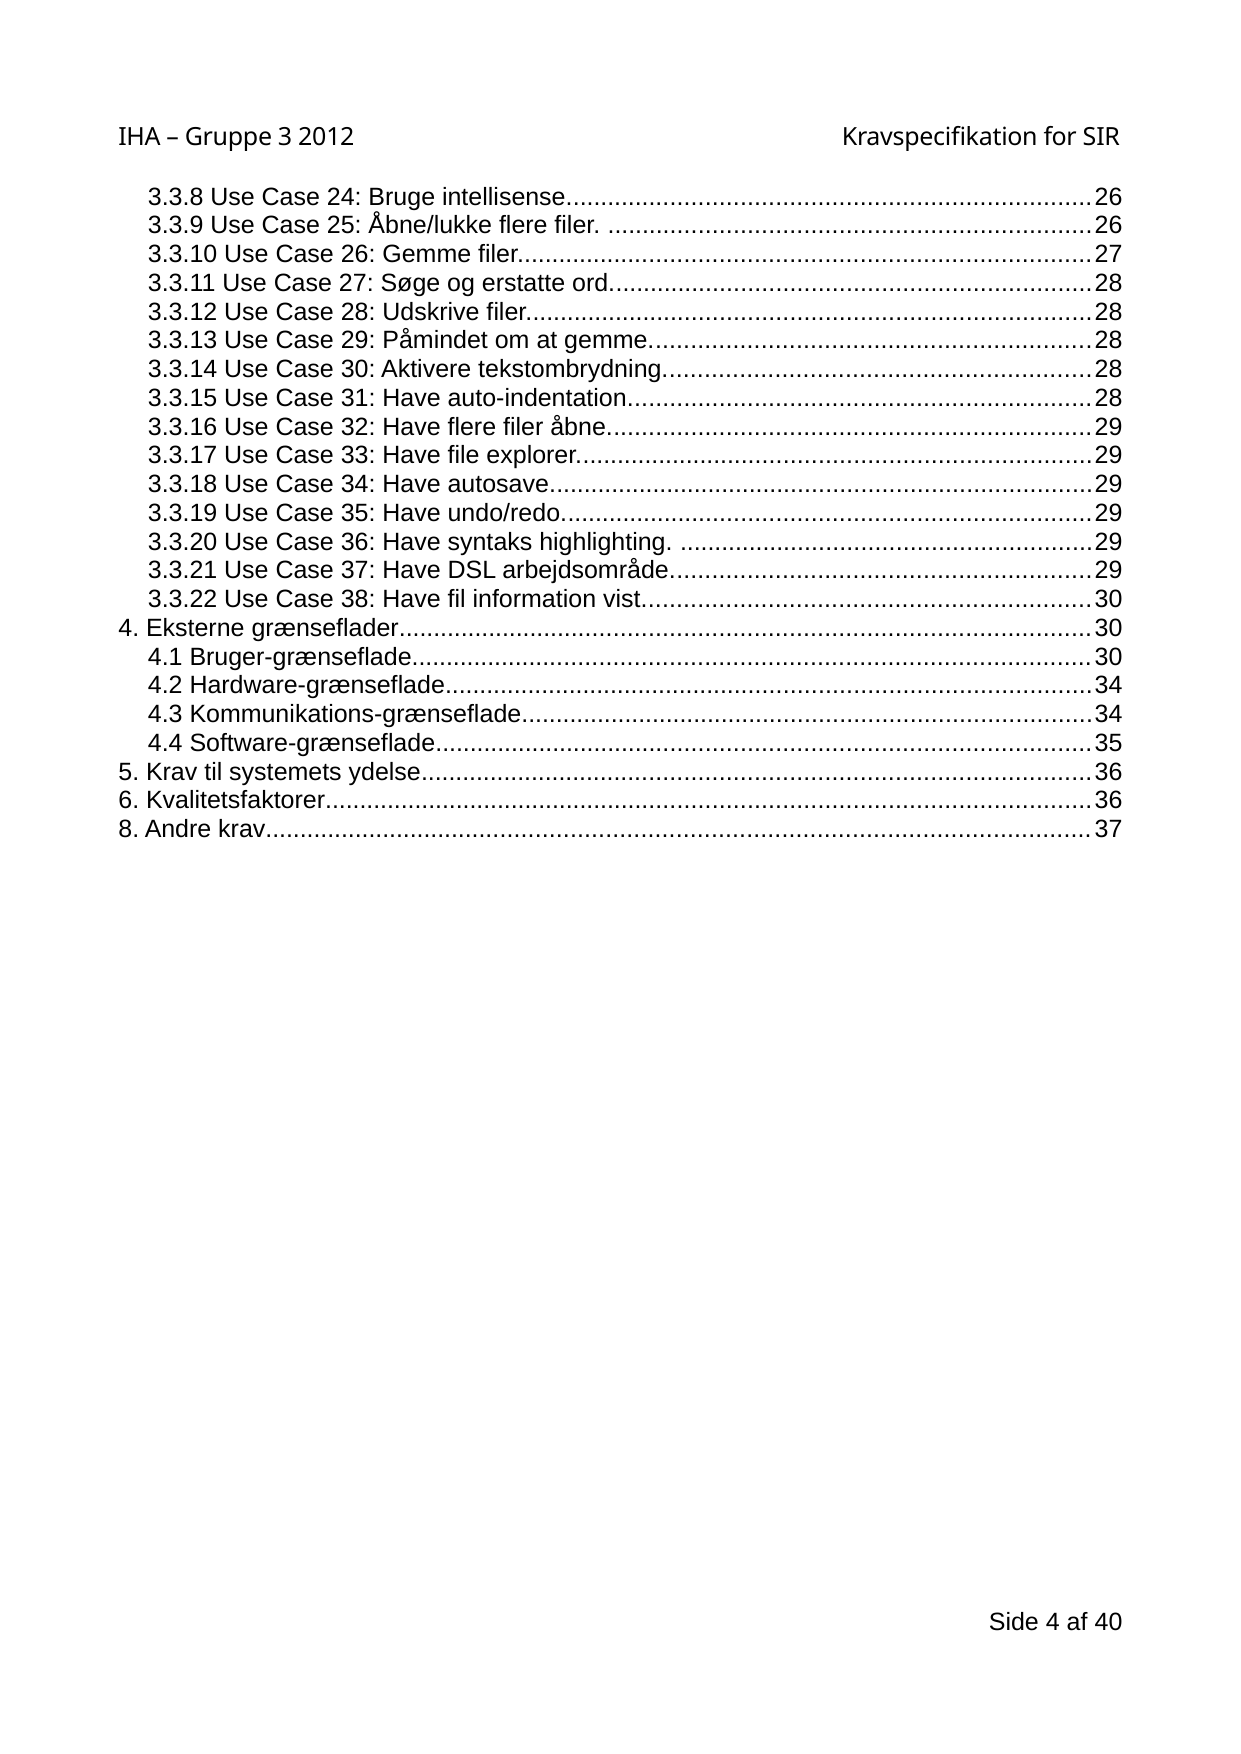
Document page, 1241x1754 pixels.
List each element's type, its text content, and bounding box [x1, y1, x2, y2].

text 3.3.9 Use Case 25: Åbne/lukke flere filer. 26 [148, 210, 1122, 239]
text 4.1 Bruger-grænseflade 30 [148, 642, 1122, 670]
text 4. Eksterne grænseflader 30 [118, 613, 1122, 642]
text 3.3.8 Use Case 24: Bruge intellisense. 26 [148, 182, 1122, 210]
text 3.3.16 Use Case 32: Have flere filer åbne. 29 [148, 412, 1122, 440]
text 3.3.12 Use Case 28: Udskrive filer. 28 [148, 297, 1122, 325]
text 3.3.19 Use Case 35: Have undo/redo. 29 [148, 498, 1122, 527]
text 8. Andre krav 37 [118, 814, 1122, 843]
text 3.3.20 Use Case 36: Have syntaks highlighting. 29 [148, 527, 1122, 555]
text 3.3.22 Use Case 38: Have fil information vist. 30 [148, 584, 1122, 613]
text 3.3.13 Use Case 29: Påmindet om at gemme. 28 [148, 325, 1122, 354]
text 5. Krav til systemets ydelse 36 [118, 757, 1122, 785]
text 3.3.21 Use Case 37: Have DSL arbejdsområde. 29 [148, 555, 1122, 584]
text 3.3.15 Use Case 31: Have auto-indentation. 28 [148, 383, 1122, 412]
text 3.3.17 Use Case 33: Have file explorer. 29 [148, 440, 1122, 469]
text 3.3.18 Use Case 34: Have autosave. 29 [148, 469, 1122, 498]
text 3.3.11 Use Case 27: Søge og erstatte ord. 28 [148, 268, 1122, 297]
text 6. Kvalitetsfaktorer 36 [118, 785, 1122, 814]
text 4.3 Kommunikations-grænseflade 34 [148, 699, 1122, 728]
text 3.3.10 Use Case 26: Gemme filer. 27 [148, 239, 1122, 268]
text 4.2 Hardware-grænseflade 34 [148, 670, 1122, 699]
text 4.4 Software-grænseflade 35 [148, 728, 1122, 757]
text 3.3.14 Use Case 30: Aktivere tekstombrydning. 28 [148, 354, 1122, 383]
